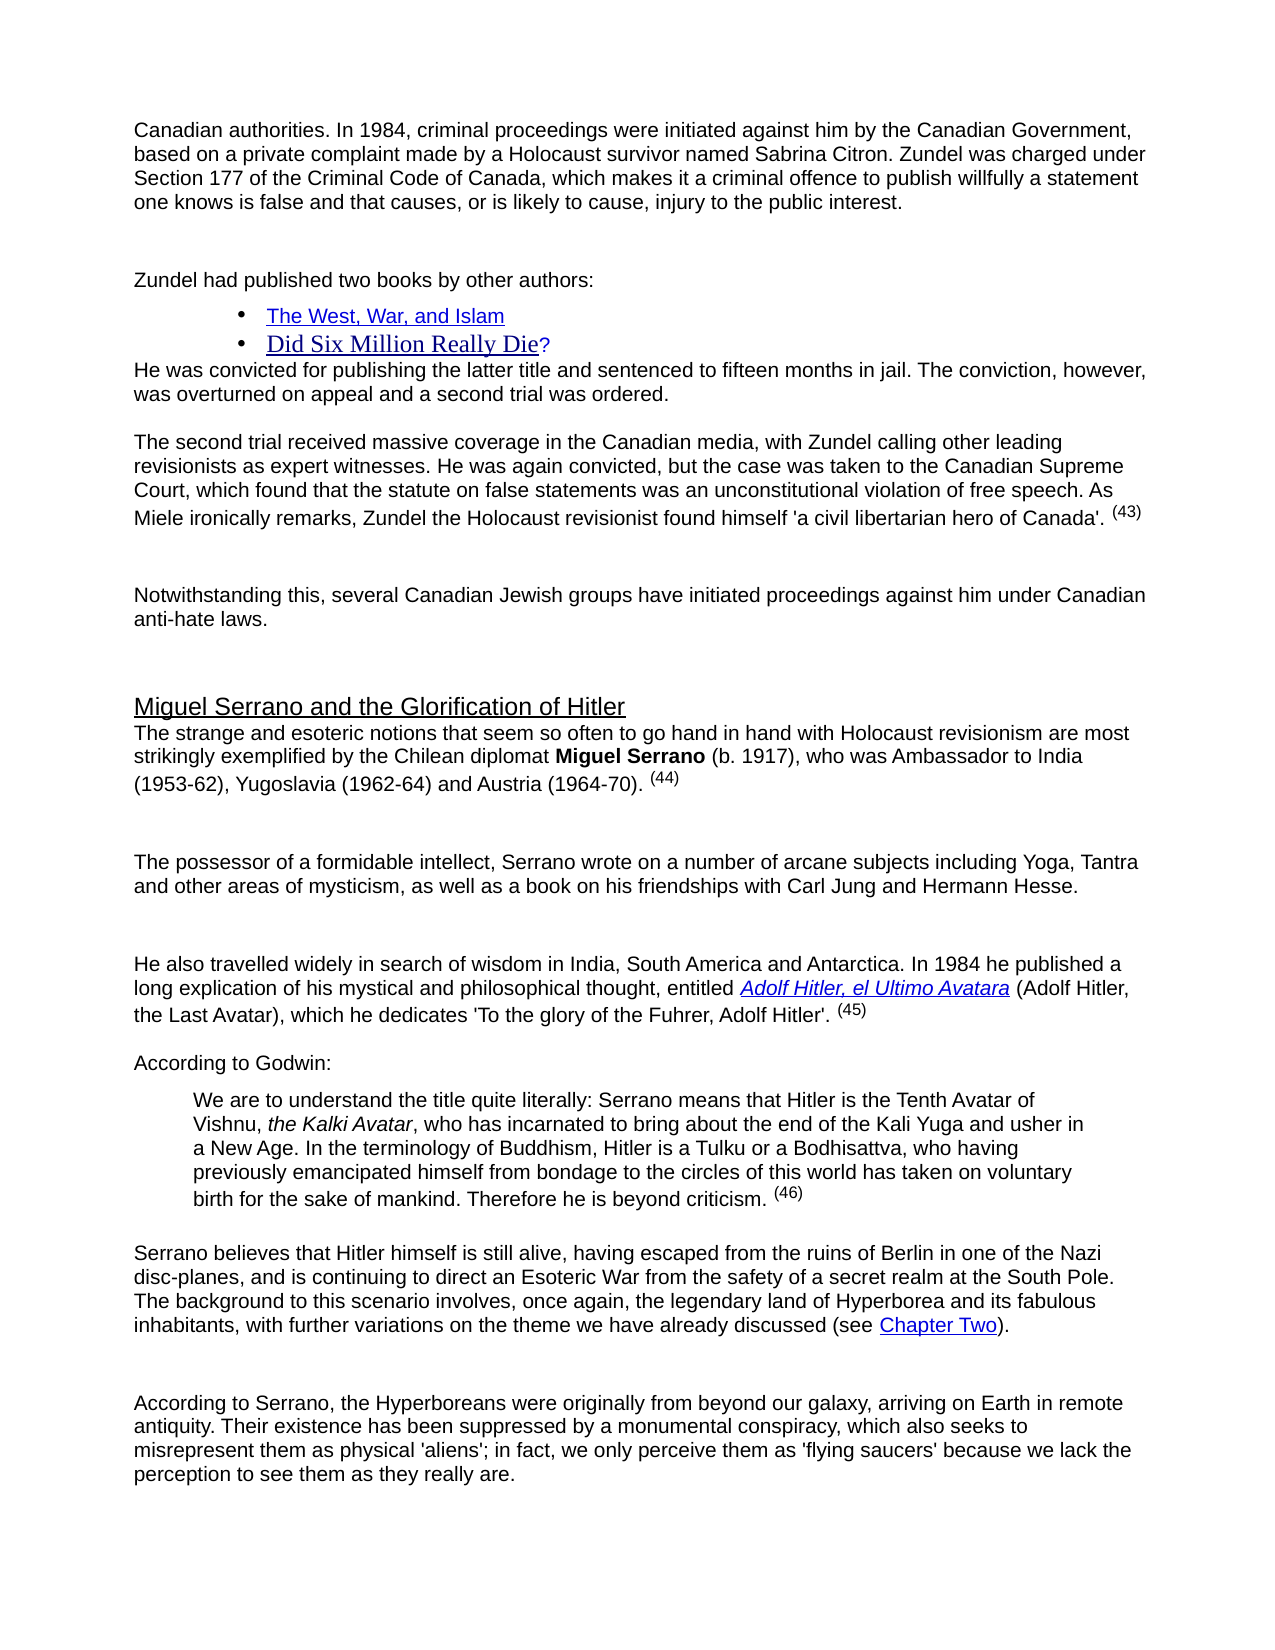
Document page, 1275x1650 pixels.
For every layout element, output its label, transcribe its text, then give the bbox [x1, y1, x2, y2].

text We are to understand the title quite literally: Serrano means that Hitler is the Tenth Avatar of Vishnu, the Kalki Avatar, who has incarnated to bring about the end of the Kali Yuga and usher in a New Age. In the terminology of Buddhism, Hitler is a Tulku or a Bodhisattva, who having previously emancipated himself from bondage to the circles of this world has taken on voluntary birth for the sake of mankind. Therefore he is beyond criticism. (46) [193, 1088, 1088, 1211]
text He was convicted for publishing the latter title and sentenced to fifteen months in jail. The conviction, however, was overturned on appeal and a second trial was ordered. The second trial received massive coverage in the Canadian media, with Zundel calling other leading revisionists as expert witnesses. He was again convicted, but the case was taken to the Canadian Supreme Court, which found that the statute on false statements was an unconstitutional violation of free speech. As Miele ironically remarks, Zundel the Holocaust revisionist found himself 'a civil libertarian hero of Canada'. (43) [134, 358, 1147, 529]
list Did Six Million Really Die? [237, 329, 1088, 358]
text Canadian authorities. In 1984, criminal proceedings were initiated against him by the Canadian Government, based on a private complaint made by a Holocaust survivor named Sabrina Citron. Zundel was charged under Section 177 of the Criminal Code of Canada, which makes it a criminal offence to publish willfully a statement one knows is false and that causes, or is likely to cause, injury to the public interest. [134, 118, 1147, 214]
list The West, War, and Islam [237, 304, 1088, 329]
text Notwithstanding this, several Canadian Jewish groups have initiated proceedings against him under Canadian anti-hate laws. [134, 583, 1147, 655]
text The possessor of a formidable intellect, Serrano wrote on a number of arcane subjects including Yoga, Tantra and other areas of mysticism, as well as a book on his friendships with Carl Jung and Hermann Hesse. [134, 850, 1147, 898]
text Miguel Serrano and the Glorification of Hitler The strange and esoteric notions that seem so often to go hand in hand with Holocaust revisionism are most strikingly exemplified by the Chilean diplomat Miguel Serrano (b. 1917), who was Ambassador to India (1953-62), Yugoslavia (1962-64) and Austria (1964-70). (44) [134, 668, 1147, 796]
text Serrano believes that Hitler himself is still alive, having escaped from the ruins of Berlin in one of the Nazi disc-planes, and is continuing to direct an Esoteric War from the safety of a secret realm at the South Pole. The background to this scenario involves, once again, the legendary land of Hyperborea and its fabulous inhabitants, with further variations on the theme we have already discussed (see Chapter Two). [134, 1241, 1147, 1337]
text Zundel had published two books by other authors: [134, 268, 1147, 292]
text According to Serrano, the Hyperboreans were originally from beyond our galaxy, arriving on Earth in remote antiquity. Their existence has been suppressed by a monumental conspiracy, which also seeks to misrepresent them as physical 'aliens'; in fact, we only perceive them as 'flying saucers' because we lack the perception to see them as they really are. [134, 1390, 1147, 1486]
text He also travelled widely in search of wisdom in India, South America and Antarctica. In 1984 he published a long explication of his mystical and philosophical thought, entitled Adolf Hitler, el Ultimo Avatara (Adolf Hitler, the Last Avatar), which he dedicates 'To the glory of the Fuhrer, Adolf Hitler'. (45) According to Godwin: [134, 951, 1147, 1075]
